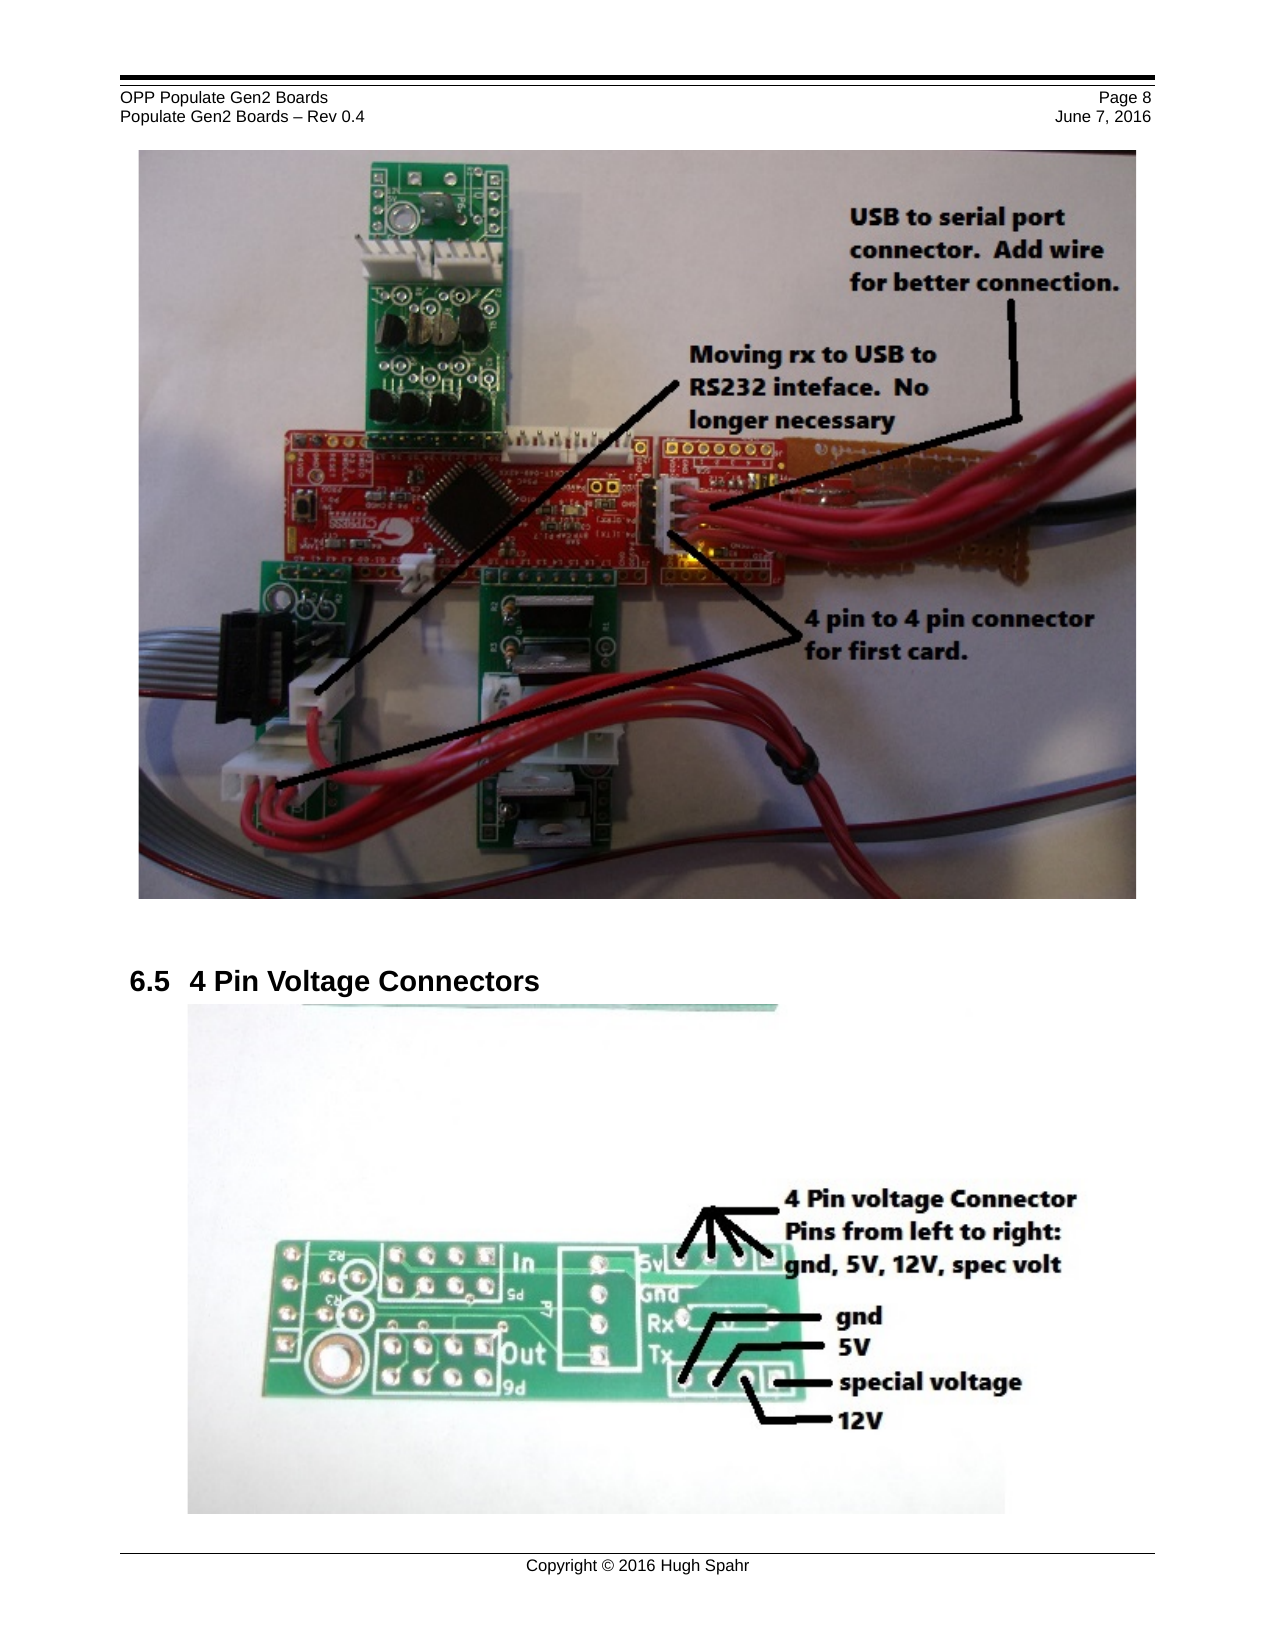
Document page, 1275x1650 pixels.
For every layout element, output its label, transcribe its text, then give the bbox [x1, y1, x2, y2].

picture [138, 150, 1137, 899]
picture [187, 1004, 1088, 1514]
subtitle 4 Pin Voltage Connectors [129, 964, 1155, 998]
